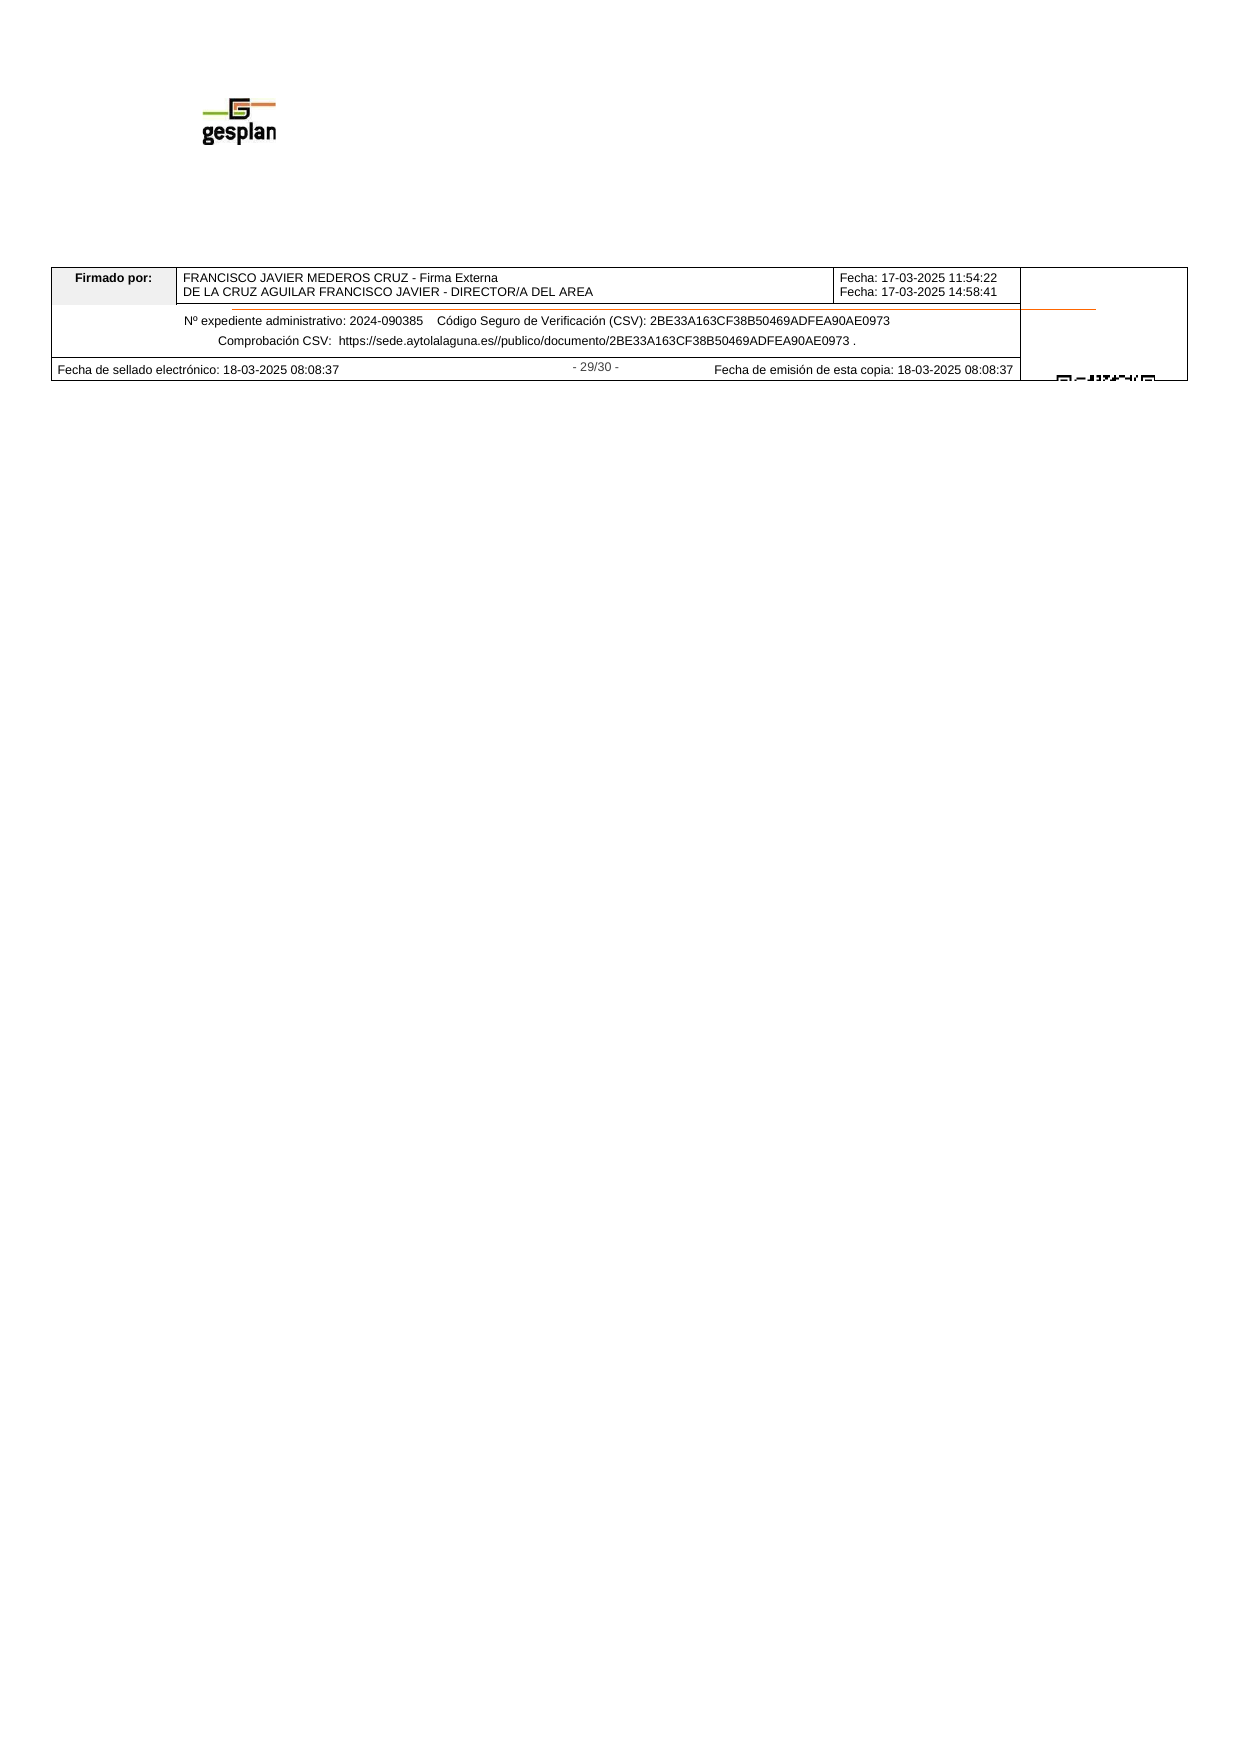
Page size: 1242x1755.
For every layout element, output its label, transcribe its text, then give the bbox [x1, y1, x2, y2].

table_header FRANCISCO JAVIER MEDEROS CRUZ - Firma Externa DE LA CRUZ AGUILAR FRANCISCO JAVIER - DIRECTOR/A DEL AREA [177, 268, 833, 303]
table_cell Nº expediente administrativo: 2024-090385 Código Seguro de Verificación (CSV): 2BE33A163CF38B50469ADFEA90AE0973 Comprobación CSV: https://sede.aytolalaguna.es//publico/documento/2BE33A163CF38B50469ADFEA90AE0973 . [52, 304, 1020, 357]
table_header Fecha: 17-03-2025 11:54:22 Fecha: 17-03-2025 14:58:41 [834, 268, 1020, 303]
table_header [1021, 268, 1187, 380]
table_header Firmado por: [52, 268, 176, 303]
table_cell Fecha de sellado electrónico: 18-03-2025 08:08:37 - 29/30 - Fecha de emisión de esta copia: 18-03-2025 08:08:37 [52, 358, 1020, 380]
